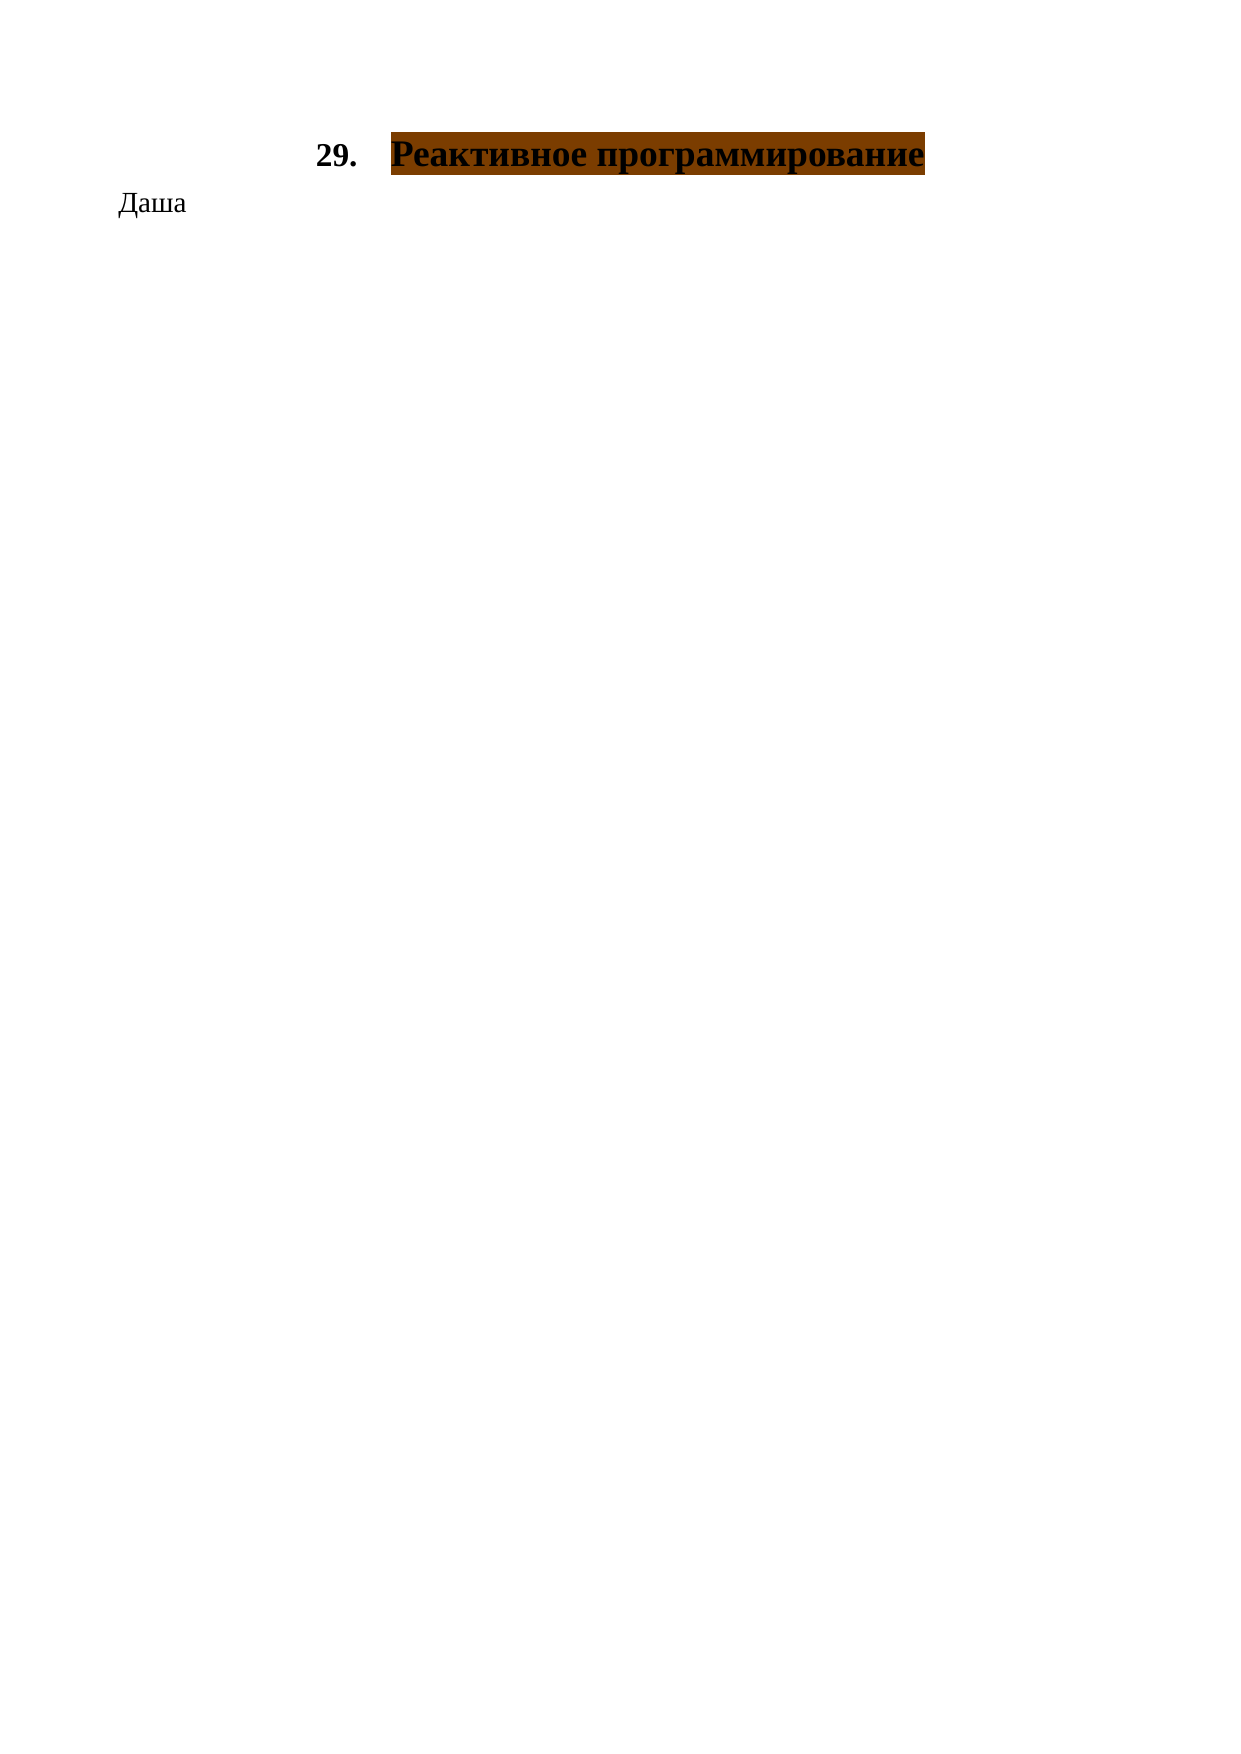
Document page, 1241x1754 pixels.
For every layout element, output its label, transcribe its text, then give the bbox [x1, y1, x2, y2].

text Даша [118, 185, 1122, 219]
subtitle Реактивное программирование [118, 143, 1122, 173]
